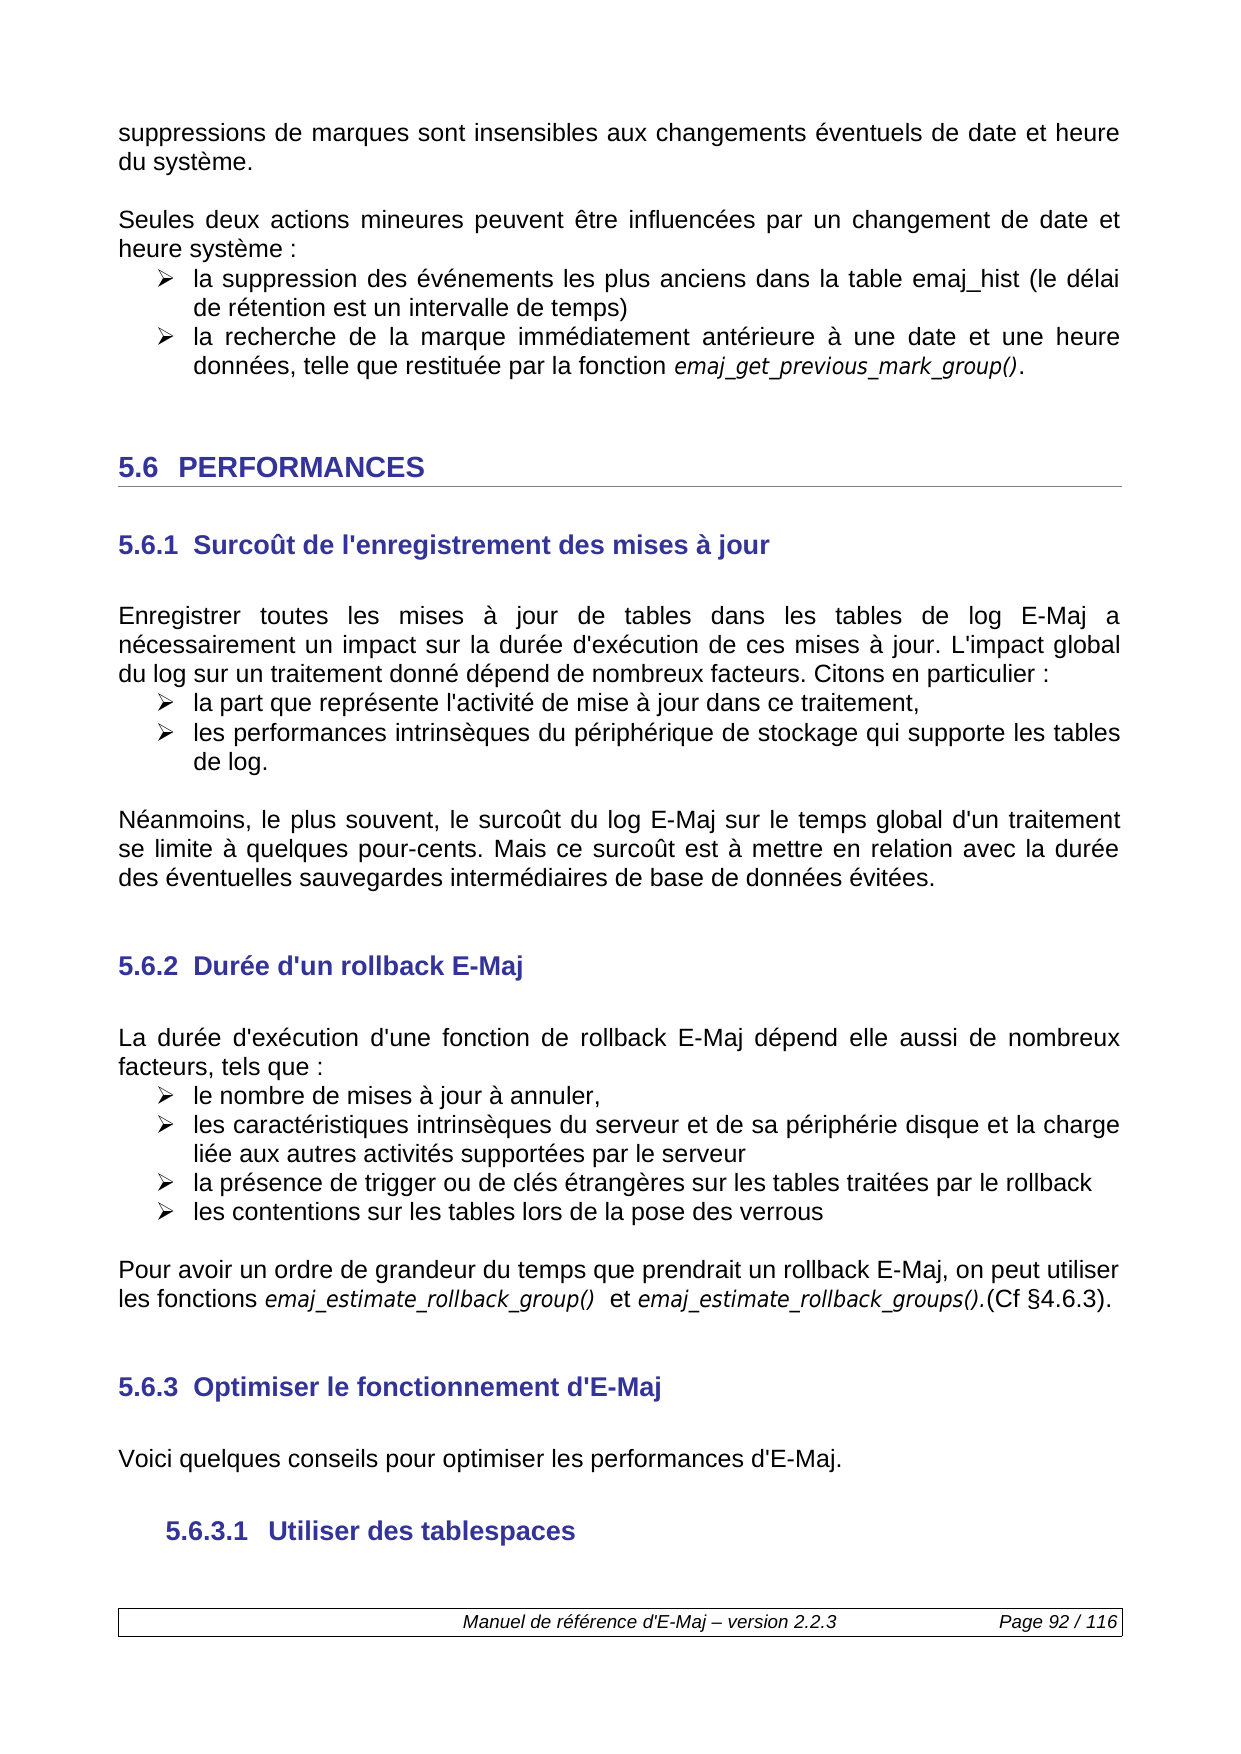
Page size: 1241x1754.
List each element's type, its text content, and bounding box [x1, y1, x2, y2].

text Seules deux actions mineures peuvent être influencées par un changement de date et heure système : [118, 205, 1122, 263]
list le nombre de mises à jour à annuler, [156, 1081, 1122, 1110]
list la suppression des événements les plus anciens dans la table emaj_hist (le délai de rétention est un intervalle de temps) [156, 263, 1122, 322]
subtitle Surcoût de l'enregistrement des mises à jour [118, 528, 1122, 559]
list la part que représente l'activité de mise à jour dans ce traitement, [156, 688, 1122, 717]
text Enregistrer toutes les mises à jour de tables dans les tables de log E-Maj a nécessairement un impact sur la durée d'exécution de ces mises à jour. L'impact global du log sur un traitement donné dépend de nombreux facteurs. Citons en particulier : [118, 601, 1122, 688]
list les contentions sur les tables lors de la pose des verrous [156, 1197, 1122, 1226]
subtitle Performances [118, 450, 1122, 486]
text La durée d'exécution d'une fonction de rollback E-Maj dépend elle aussi de nombreux facteurs, tels que : [118, 1022, 1122, 1081]
text suppressions de marques sont insensibles aux changements éventuels de date et heure du système. [118, 118, 1122, 176]
list les performances intrinsèques du périphérique de stockage qui supporte les tables de log. [156, 717, 1122, 776]
subtitle Optimiser le fonctionnement d'E-Maj [118, 1371, 1122, 1402]
text Pour avoir un ordre de grandeur du temps que prendrait un rollback E-Maj, on peut utiliser les fonctions emaj_estimate_rollback_group() et emaj_estimate_rollback_groups().(Cf §4.6.3). [118, 1255, 1122, 1313]
list la présence de trigger ou de clés étrangères sur les tables traitées par le rollback [156, 1168, 1122, 1197]
text Néanmoins, le plus souvent, le surcoût du log E-Maj sur le temps global d'un traitement se limite à quelques pour-cents. Mais ce surcoût est à mettre en relation avec la durée des éventuelles sauvegardes intermédiaires de base de données évitées. [118, 804, 1122, 892]
subtitle Utiliser des tablespaces [165, 1514, 1122, 1546]
text Voici quelques conseils pour optimiser les performances d'E-Maj. [118, 1444, 1122, 1473]
subtitle Durée d'un rollback E-Maj [118, 950, 1122, 981]
list les caractéristiques intrinsèques du serveur et de sa périphérie disque et la charge liée aux autres activités supportées par le serveur [156, 1110, 1122, 1168]
list la recherche de la marque immédiatement antérieure à une date et une heure données, telle que restituée par la fonction emaj_get_previous_mark_group(). [156, 322, 1122, 380]
